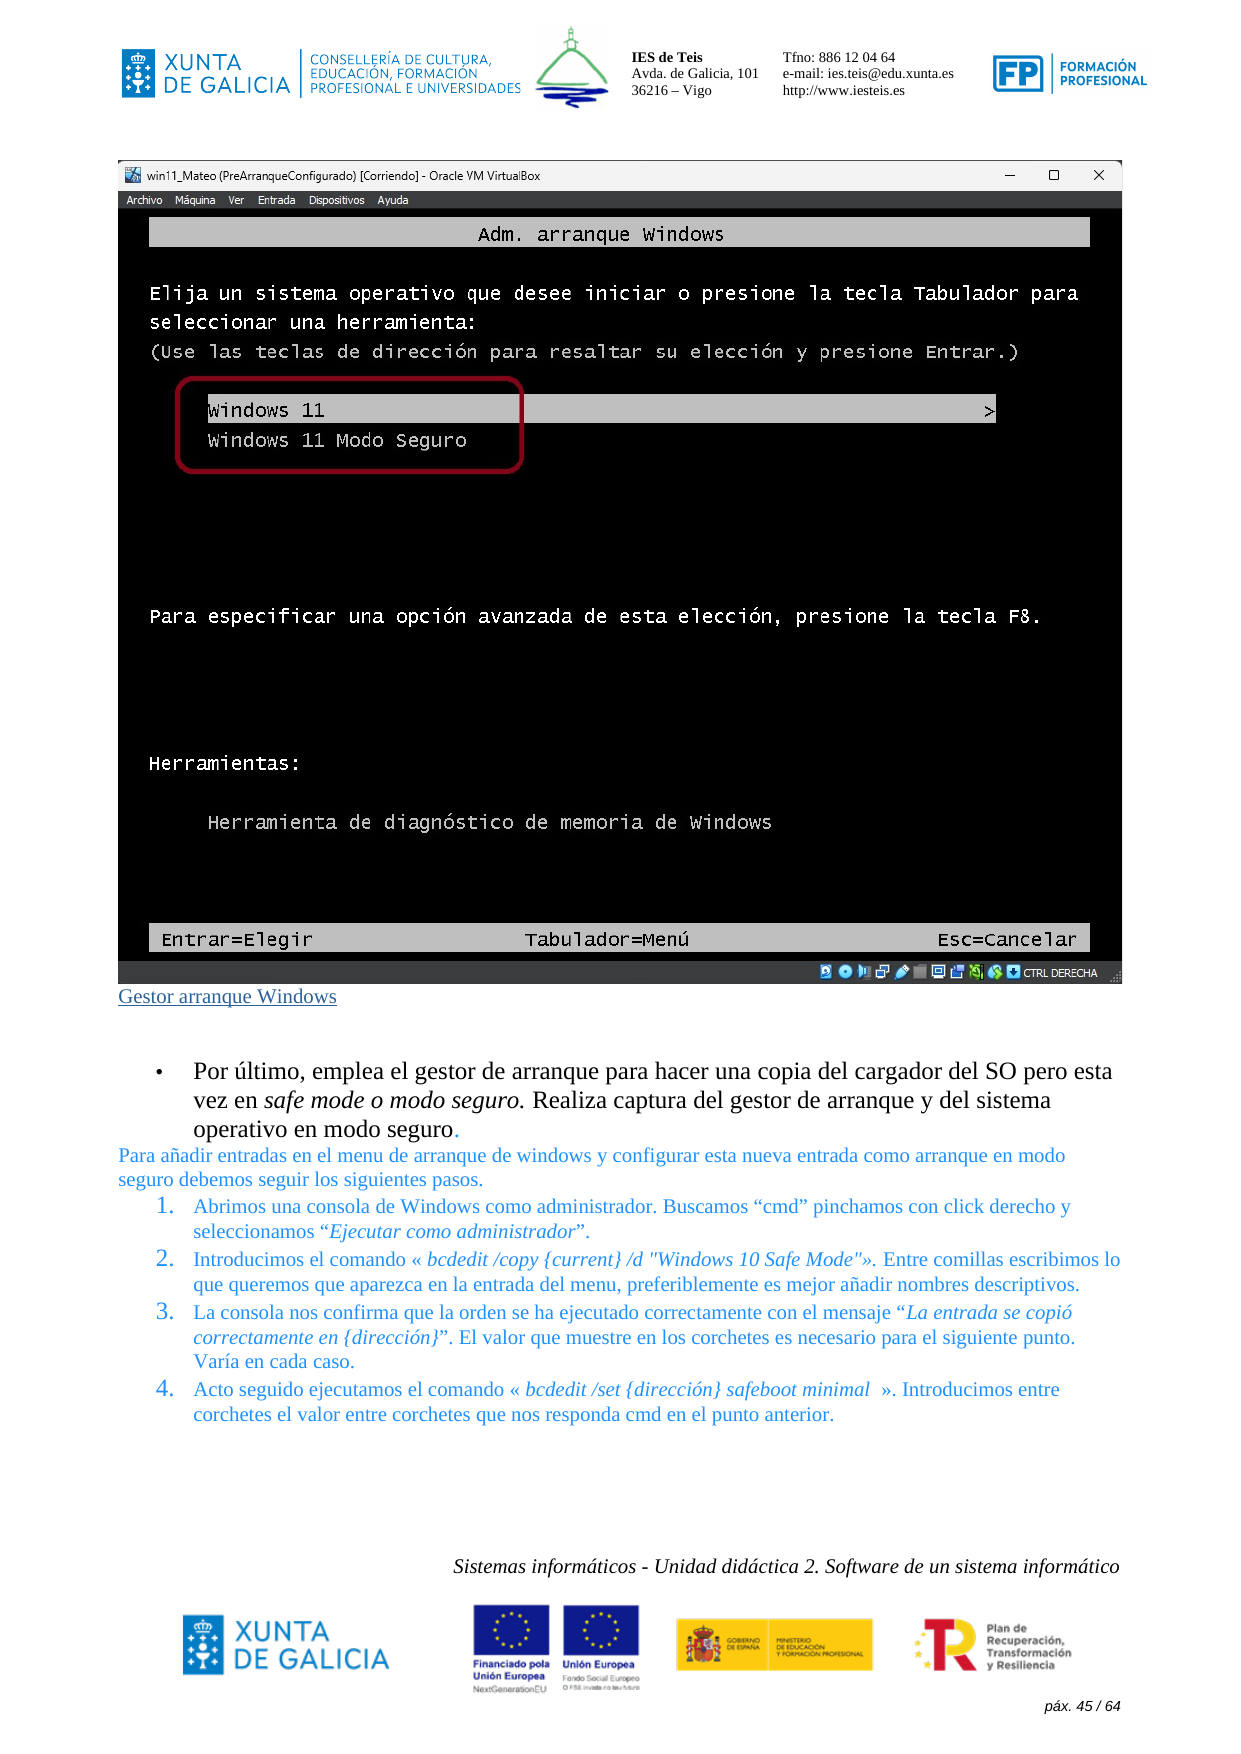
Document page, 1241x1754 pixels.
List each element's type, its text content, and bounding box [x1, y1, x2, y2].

list Por último, emplea el gestor de arranque para hacer una copia del cargador del SO pero esta vez en safe mode o modo seguro. Realiza captura del gestor de arranque y del sistema operativo en modo seguro. [156, 1056, 1122, 1142]
text Gestor arranque Windows [118, 984, 1122, 1008]
picture [182, 1593, 1085, 1700]
list Abrimos una consola de Windows como administrador. Buscamos “cmd” pinchamos con click derecho y seleccionamos “Ejecutar como administrador”. [156, 1191, 1122, 1243]
list Introducimos el comando « bcdedit /copy {current} /d "Windows 10 Safe Mode"». Entre comillas escribimos lo que queremos que aparezca en la entrada del menu, preferiblemente es mejor añadir nombres descriptivos. [156, 1243, 1122, 1296]
picture [121, 49, 521, 98]
list La consola nos confirma que la orden se ha ejecutado correctamente con el mensaje “La entrada se copió correctamente en {dirección}”. El valor que muestre en los corchetes es necesario para el siguiente punto. Varía en cada caso. [156, 1296, 1122, 1373]
text Para añadir entradas en el menu de arranque de windows y configurar esta nueva entrada como arranque en modo seguro debemos seguir los siguientes pasos. [118, 1142, 1122, 1191]
picture [989, 50, 1153, 97]
list Acto seguido ejecutamos el comando « bcdedit /set {dirección} safeboot minimal ». Introducimos entre corchetes el valor entre corchetes que nos responda cmd en el punto anterior. [156, 1373, 1122, 1426]
picture [534, 25, 611, 110]
picture [118, 160, 1123, 984]
